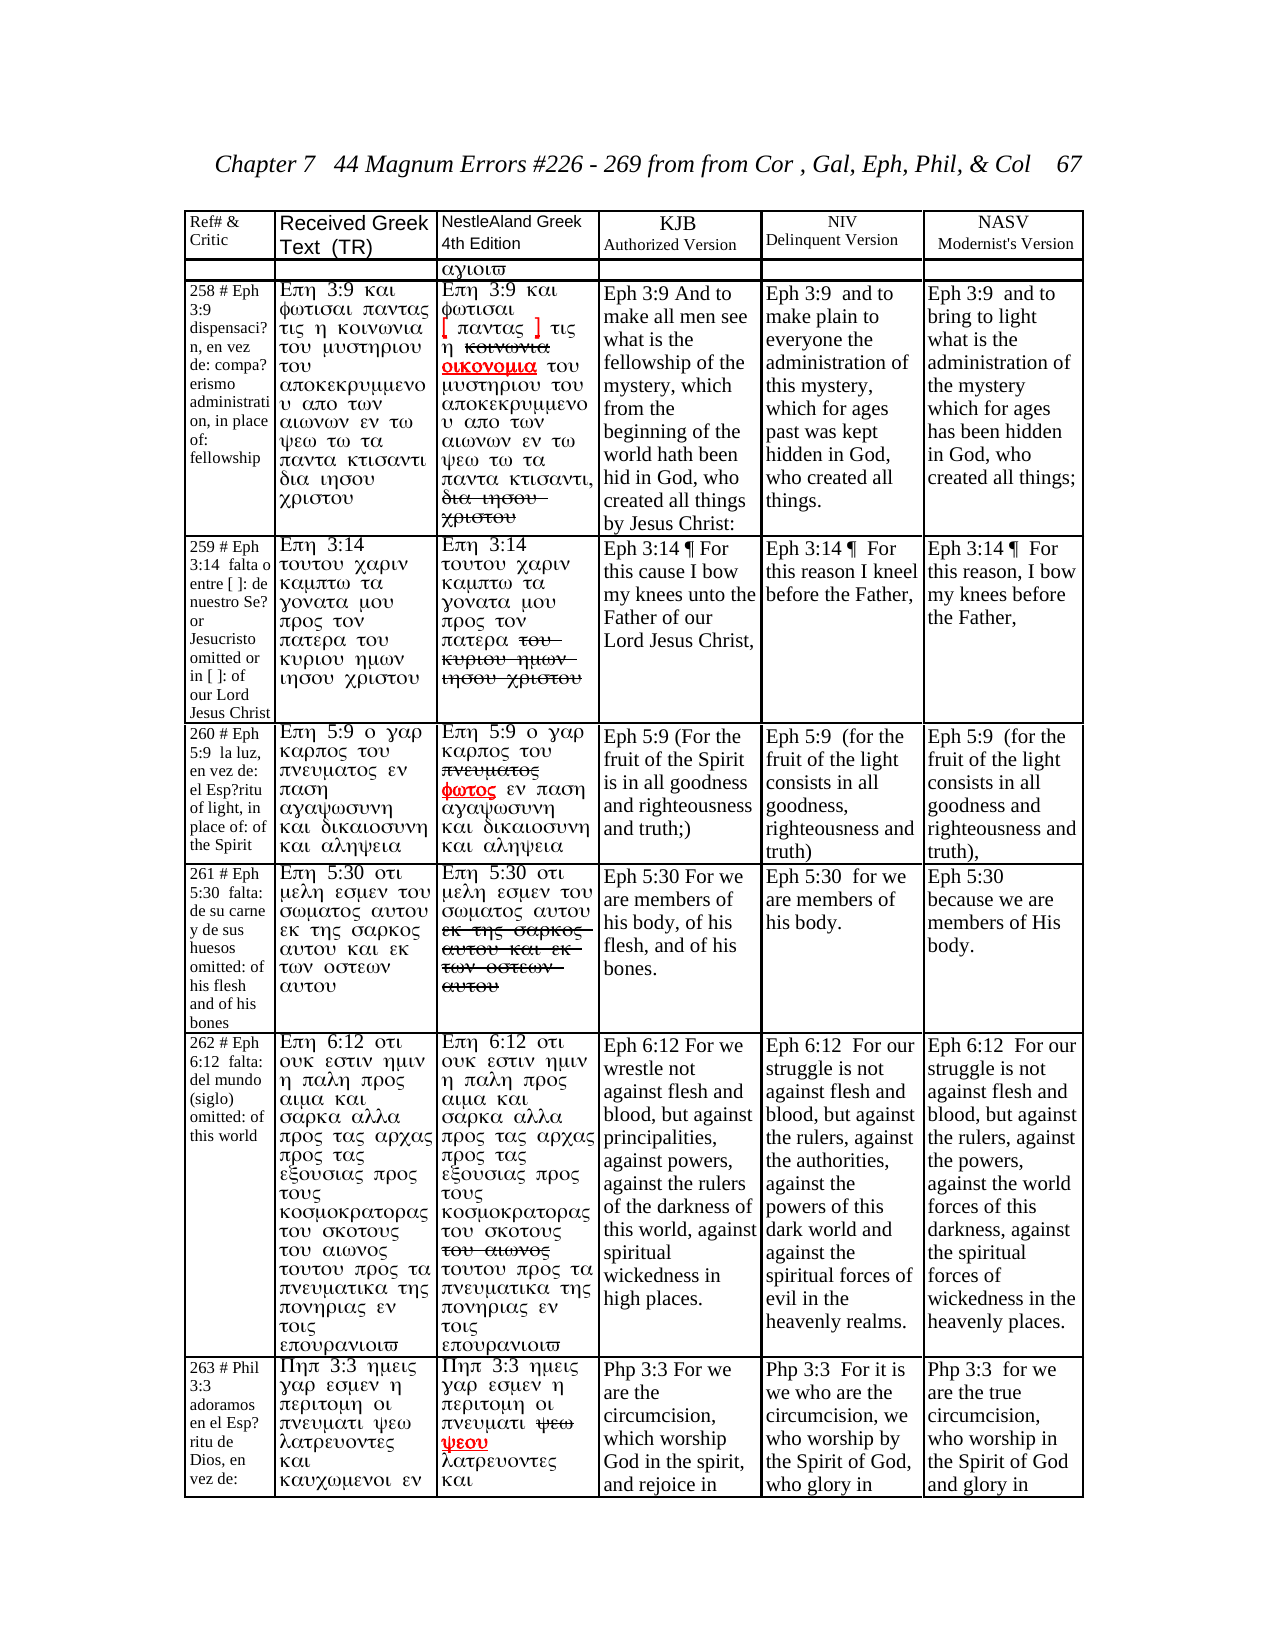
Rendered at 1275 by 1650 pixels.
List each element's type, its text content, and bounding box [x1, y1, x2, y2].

table_cell Eph 5:30 because we are members of His body. [925, 865, 1082, 1032]
table_cell Eph 5:30 oti melh esmen tou swmatoV autou ek thV sarkoV autou kai ek twn ostewn autou [276, 865, 436, 1032]
table_cell Eph 6:12 oti ouk estin hmin h palh proV aima kai sarka alla proV taV arcaV proV taV exousiaV proV touV kosmokratoraV tou skotouV tou aiwnoV toutou proV ta pneumatika thV ponhriaV en toiV epouranioiv [438, 1034, 598, 1356]
table_cell agioiv [438, 261, 598, 279]
table_cell Eph 5:30 For we are members of his body, of his flesh, and of his bones. [600, 865, 760, 1032]
table_cell Eph 3:9 and to bring to light what is the administration of the mystery which for ages has been hidden in God, who created all things; [925, 282, 1082, 535]
table_header NASV Modernist's Version [925, 212, 1082, 258]
table_cell Php 3:3 for we are the true circumcision, who worship in the Spirit of God and glory in [925, 1358, 1082, 1496]
table_cell 262 # Eph 6:12 falta: del mundo (siglo) omitted: of this world [186, 1034, 274, 1356]
table_cell Eph 3:14 ¶ For this reason I kneel before the Father, [763, 537, 922, 722]
table_cell 260 # Eph 5:9 la luz, en vez de: el Esp?ritu of light, in place of: of the Spirit [186, 725, 274, 863]
table_header Ref# & Critic [186, 212, 274, 258]
table_cell Eph 6:12 For our struggle is not against flesh and blood, but against the rulers, against the powers, against the world forces of this darkness, against the spiritual forces of wickedness in the heavenly places. [925, 1034, 1082, 1356]
table_cell 258 # Eph 3:9 dispensaci?n, en vez de: compa?erismo administration, in place of: fellowship [186, 282, 274, 535]
table_cell Eph 3:14 toutou carin kamptw ta gonata mou proV ton patera tou kuriou hmwn ihsou cristou [276, 537, 436, 722]
table_cell 263 # Phil 3:3 adoramos en el Esp?ritu de Dios, en vez de: [186, 1358, 274, 1496]
table_cell Eph 6:12 oti ouk estin hmin h palh proV aima kai sarka alla proV taV arcaV proV taV exousiaV proV touV kosmokratoraV tou skotouV tou aiwnoV toutou proV ta pneumatika thV ponhriaV en toiV epouranioiv [276, 1034, 436, 1356]
table_cell Eph 3:9 and to make plain to everyone the administration of this mystery, which for ages past was kept hidden in God, who created all things. [763, 282, 922, 535]
table_cell 261 # Eph 5:30 falta: de su carne y de sus huesos omitted: of his flesh and of his bones [186, 865, 274, 1032]
table_cell Eph 5:9 (for the fruit of the light consists in all goodness and righteousness and truth), [925, 725, 1082, 863]
table_cell Eph 3:14 toutou carin kamptw ta gonata mou proV ton patera tou kuriou hmwn ihsou cristou [438, 537, 598, 722]
table_cell Eph 3:9 kai fwtisai pantaV tiV h koinwnia tou musthriou tou apokekrummenou apo twn aiwnwn en tw yew tw ta panta ktisanti dia ihsou cristou [276, 282, 436, 535]
table_cell Php 3:3 For it is we who are the circumcision, we who worship by the Spirit of God, who glory in [763, 1358, 922, 1496]
table_header KJB Authorized Version [600, 212, 760, 258]
table_cell Eph 5:30 for we are members of his body. [763, 865, 922, 1032]
table_cell Php 3:3 hmeiV gar esmen h peritomh oi pneumati yew latreuonteV kai kaucwmenoi en [276, 1358, 436, 1496]
table_cell Eph 5:9 o gar karpoV tou pneumatoV fwtoV en pash agaywsunh kai dikaiosunh kai alhyeia [438, 725, 598, 863]
table_header Received Greek Text (TR) [276, 212, 436, 258]
table_cell Eph 6:12 For we wrestle not against flesh and blood, but against principalities, against powers, against the rulers of the darkness of this world, against spiritual wickedness in high places. [600, 1034, 760, 1356]
table_cell Eph 5:9 (For the fruit of the Spirit is in all goodness and righteousness and truth;) [600, 725, 760, 863]
table_cell Eph 5:9 (for the fruit of the light consists in all goodness, righteousness and truth) [763, 725, 922, 863]
table_header NIV Delinquent Version [763, 212, 922, 258]
table_cell Php 3:3 hmeiV gar esmen h peritomh oi pneumati yew yeou latreuonteV kai [438, 1358, 598, 1496]
table_cell Eph 3:9 And to make all men see what is the fellowship of the mystery, which from the beginning of the world hath been hid in God, who created all things by Jesus Christ: [600, 282, 760, 535]
table_cell 259 # Eph 3:14 falta o entre [ ]: de nuestro Se?or Jesucristo omitted or in [ ]: of our Lord Jesus Christ [186, 537, 274, 722]
table_cell Eph 3:14 ¶ For this cause I bow my knees unto the Father of our Lord Jesus Christ, [600, 537, 760, 722]
table_cell Php 3:3 For we are the circumcision, which worship God in the spirit, and rejoice in [600, 1358, 760, 1496]
table_cell Eph 3:9 kai fwtisai [ pantaV ] tiV h koinwnia oikonomia tou musthriou tou apokekrummenou apo twn aiwnwn en tw yew tw ta panta ktisanti, dia ihsou cristou [438, 282, 598, 535]
table_cell Eph 6:12 For our struggle is not against flesh and blood, but against the rulers, against the authorities, against the powers of this dark world and against the spiritual forces of evil in the heavenly realms. [763, 1034, 922, 1356]
table_cell Eph 5:9 o gar karpoV tou pneumatoV en pash agaywsunh kai dikaiosunh kai alhyeia [276, 725, 436, 863]
table_cell Eph 3:14 ¶ For this reason, I bow my knees before the Father, [925, 537, 1082, 722]
table_cell Eph 5:30 oti melh esmen tou swmatoV autou ek thV sarkoV autou kai ek twn ostewn autou [438, 865, 598, 1032]
table_header NestleAland Greek 4th Edition [438, 212, 598, 258]
